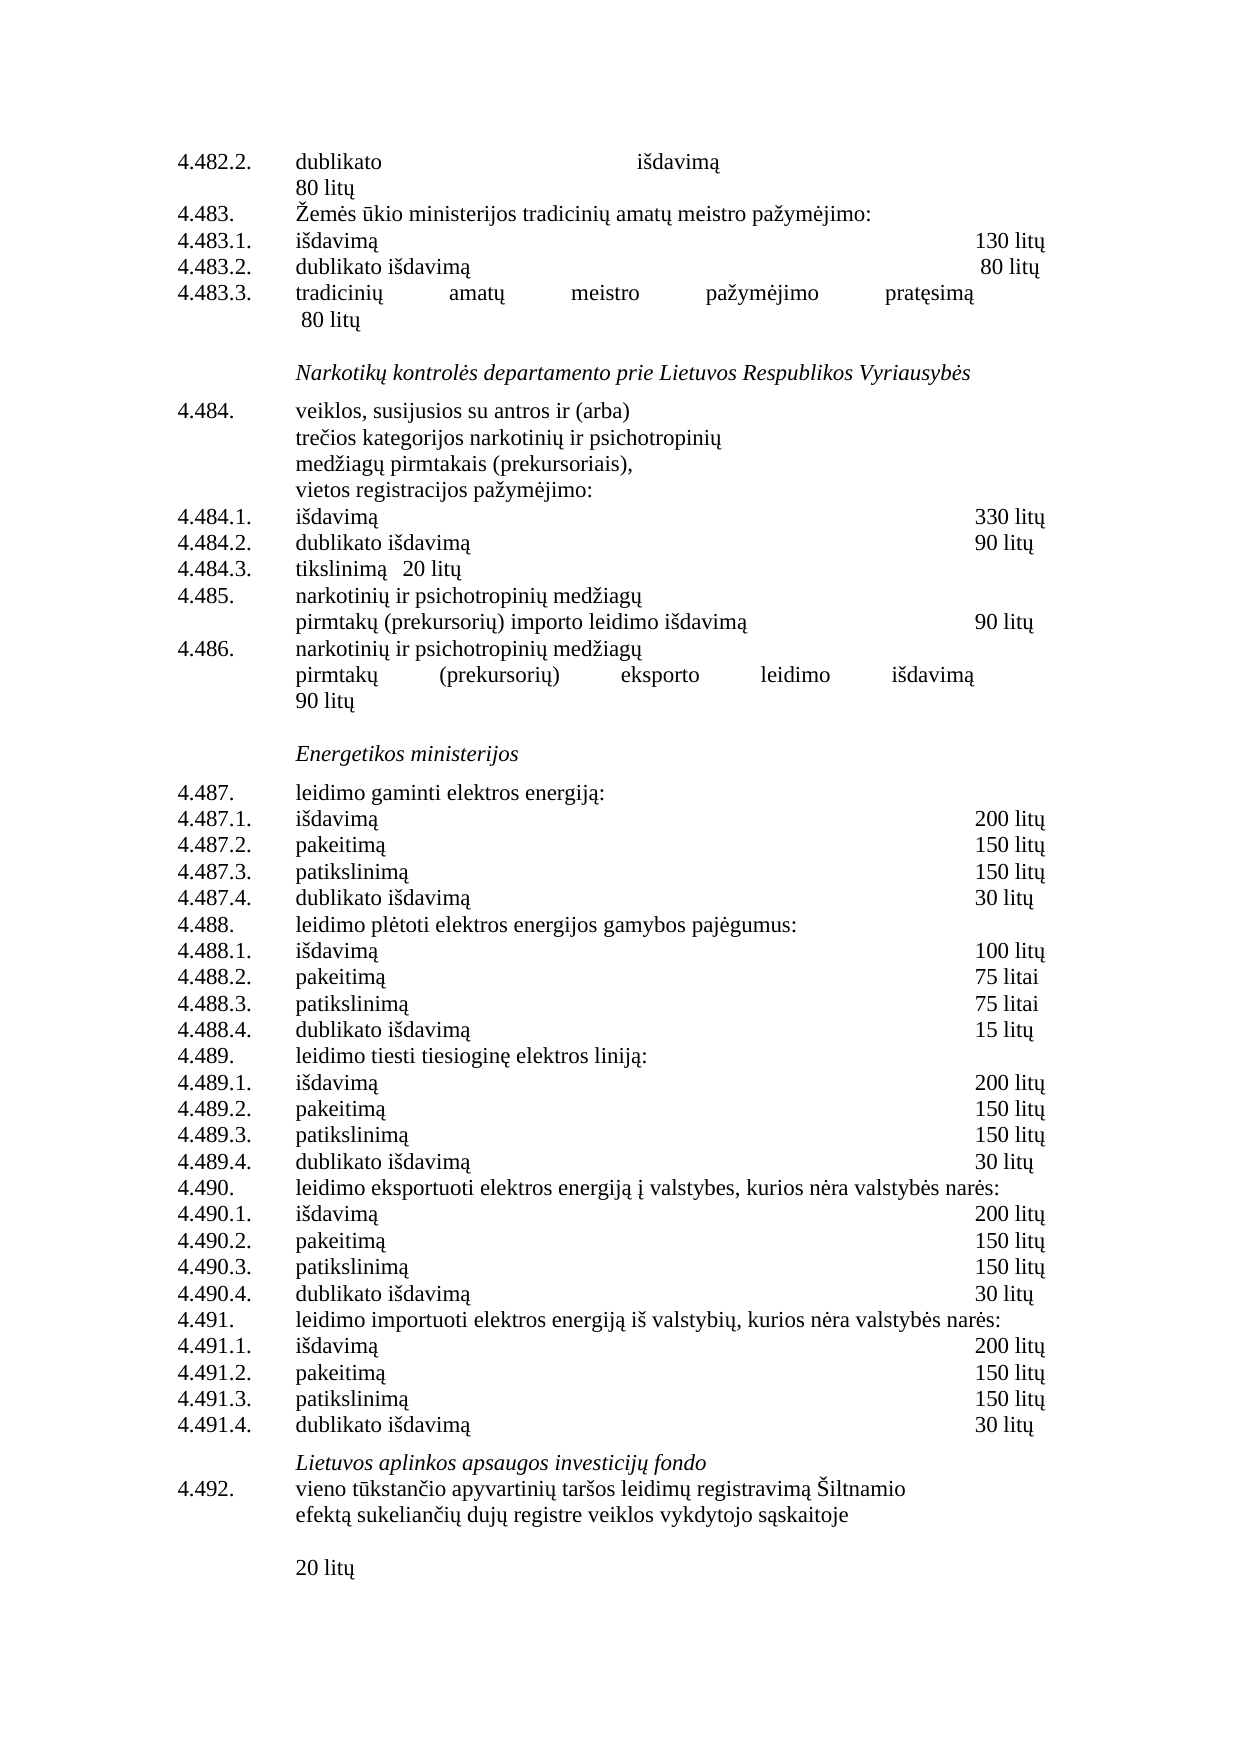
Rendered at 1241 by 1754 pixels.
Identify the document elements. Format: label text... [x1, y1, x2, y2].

text 4.489.4. dublikato išdavimą 30 litų [177, 1148, 1122, 1174]
text trečios kategorijos narkotinių ir psichotropinių [177, 424, 1122, 450]
text 4.484.2. dublikato išdavimą 90 litų [177, 529, 1122, 556]
text 4.491.3. patikslinimą 150 litų [177, 1385, 1122, 1411]
text 4.489. leidimo tiesti tiesioginę elektros liniją: [177, 1042, 1122, 1069]
text pirmtakų (prekursorių) importo leidimo išdavimą 90 litų [177, 608, 1122, 634]
text 4.486. narkotinių ir psichotropinių medžiagų [177, 634, 1122, 661]
text 4.482.2. dublikato išdavimą 80 litų [177, 148, 974, 200]
text Lietuvos aplinkos apsaugos investicijų fondo [177, 1438, 1122, 1475]
text 4.491.4. dublikato išdavimą 30 litų [177, 1411, 1122, 1438]
text medžiagų pirmtakais (prekursoriais), [177, 450, 1122, 476]
text 4.490.3. patikslinimą 150 litų [177, 1253, 1122, 1279]
text 4.490. leidimo eksportuoti elektros energiją į valstybes, kurios nėra valstybės narės: [177, 1174, 1122, 1201]
text 4.490.4. dublikato išdavimą 30 litų [177, 1279, 1122, 1306]
text pirmtakų (prekursorių) eksporto leidimo išdavimą 90 litų [177, 661, 974, 714]
text 4.487.2. pakeitimą 150 litų [177, 832, 1122, 858]
text 4.488.1. išdavimą 100 litų [177, 937, 1122, 963]
text 4.489.1. išdavimą 200 litų [177, 1069, 1122, 1095]
text 4.483.1. išdavimą 130 litų [177, 227, 1122, 253]
text 4.489.2. pakeitimą 150 litų [177, 1095, 1122, 1121]
text 4.487.3. patikslinimą 150 litų [177, 858, 1122, 884]
text 4.488. leidimo plėtoti elektros energijos gamybos pajėgumus: [177, 911, 1122, 937]
text 4.487. leidimo gaminti elektros energiją: [177, 779, 1122, 805]
text 4.492. vieno tūkstančio apyvartinių taršos leidimų registravimą Šiltnamio efektą sukeliančių dujų registre veiklos vykdytojo sąskaitoje 20 litų [177, 1475, 930, 1581]
text 4.487.1. išdavimą 200 litų [177, 805, 1122, 832]
text 4.491.2. pakeitimą 150 litų [177, 1359, 1122, 1385]
text Energetikos ministerijos [177, 740, 1122, 766]
text 4.491. leidimo importuoti elektros energiją iš valstybių, kurios nėra valstybės narės: [177, 1306, 1122, 1332]
text vietos registracijos pažymėjimo: [177, 476, 1122, 503]
text 4.484.1. išdavimą 330 litų [177, 503, 1122, 529]
text 4.484.3. tikslinimą 20 litų [177, 556, 1122, 582]
text 4.483. Žemės ūkio ministerijos tradicinių amatų meistro pažymėjimo: [177, 200, 1122, 227]
text 4.490.1. išdavimą 200 litų [177, 1201, 1122, 1227]
text 4.488.4. dublikato išdavimą 15 litų [177, 1016, 1122, 1042]
text 4.485. narkotinių ir psichotropinių medžiagų [177, 582, 1122, 608]
text 4.483.3. tradicinių amatų meistro pažymėjimo pratęsimą 80 litų [177, 279, 974, 332]
text 4.484. veiklos, susijusios su antros ir (arba) [177, 397, 1122, 424]
text 4.488.3. patikslinimą 75 litai [177, 990, 1122, 1016]
text 4.487.4. dublikato išdavimą 30 litų [177, 884, 1122, 911]
text 4.488.2. pakeitimą 75 litai [177, 963, 1122, 990]
text 4.483.2. dublikato išdavimą 80 litų [177, 253, 1122, 279]
text 4.490.2. pakeitimą 150 litų [177, 1227, 1122, 1253]
text 4.491.1. išdavimą 200 litų [177, 1332, 1122, 1359]
text 4.489.3. patikslinimą 150 litų [177, 1121, 1122, 1148]
text Narkotikų kontrolės departamento prie Lietuvos Respublikos Vyriausybės [177, 358, 1122, 385]
